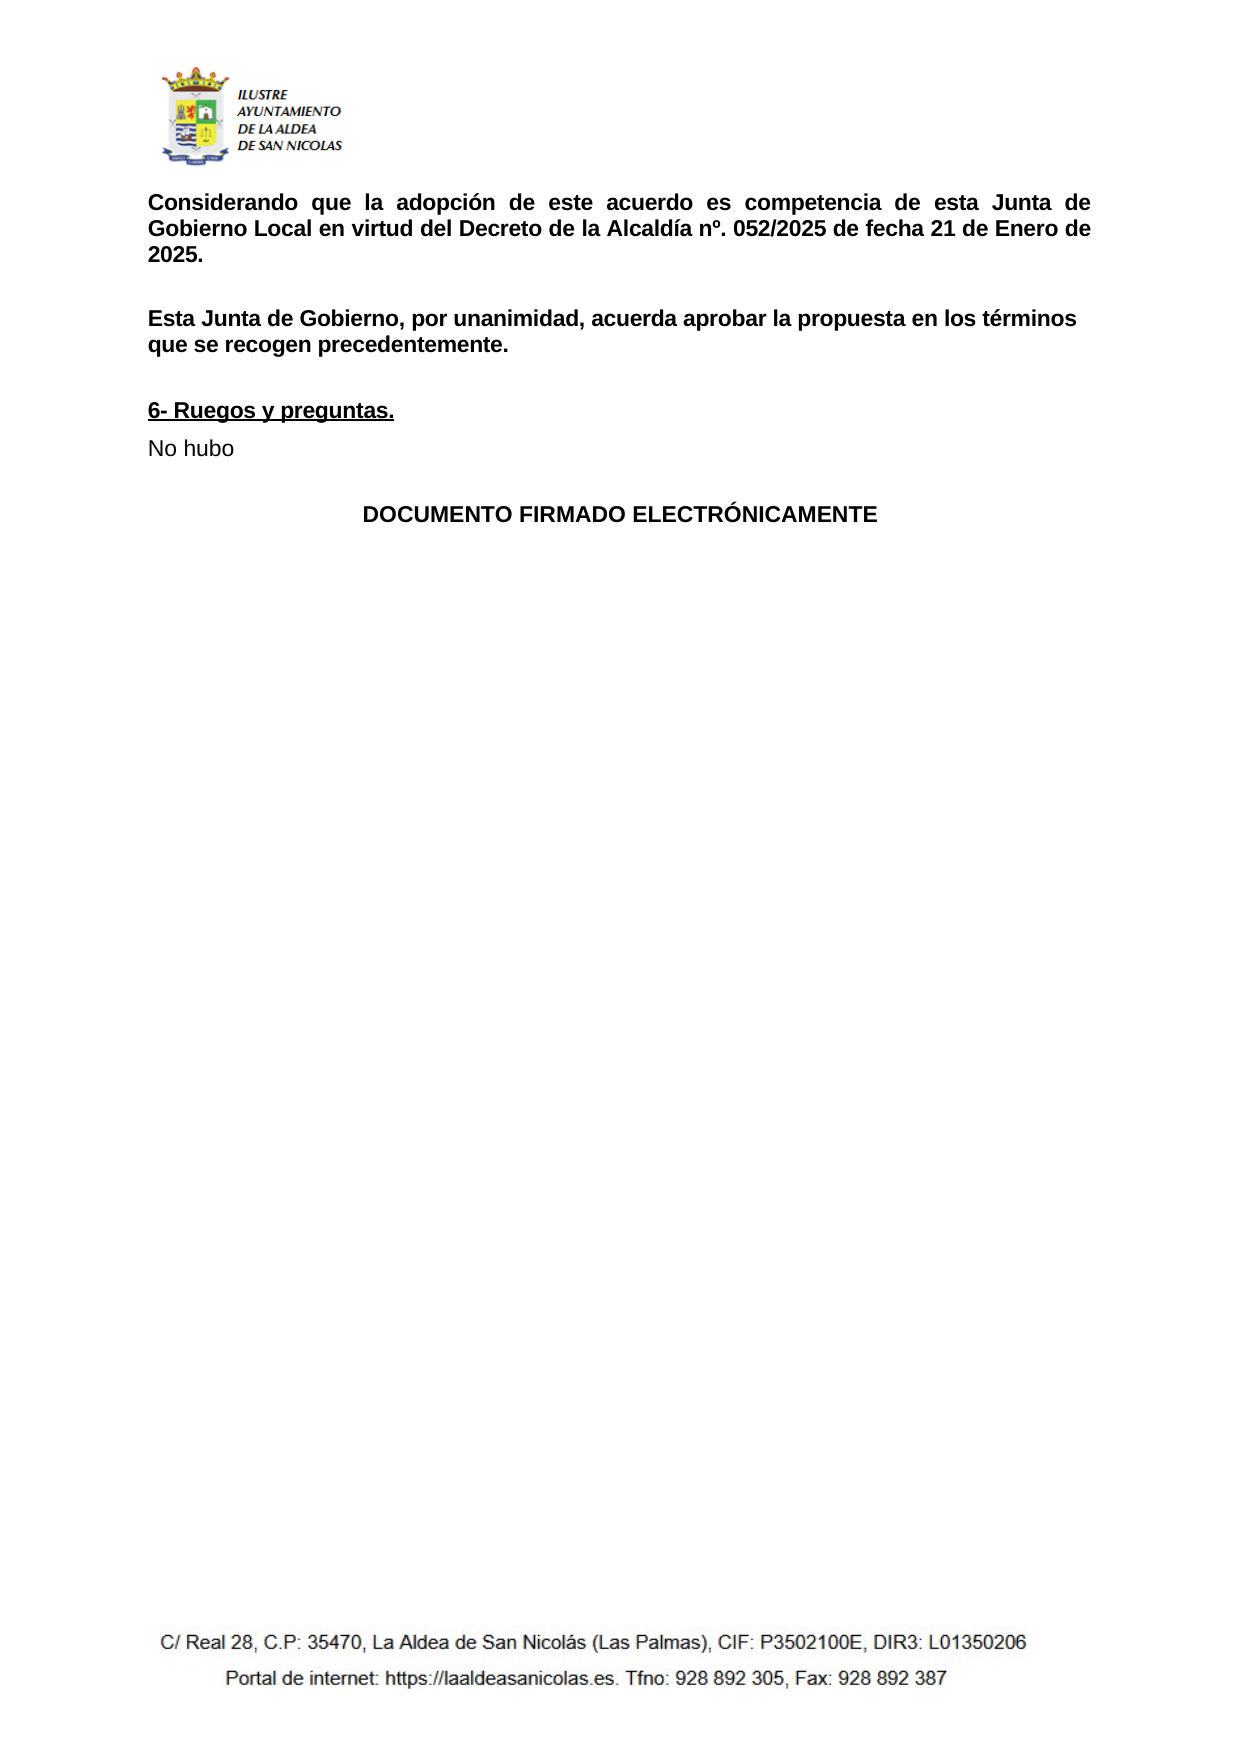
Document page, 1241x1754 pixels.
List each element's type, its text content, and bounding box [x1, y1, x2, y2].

picture [148, 1626, 1034, 1694]
text DOCUMENTO FIRMADO ELECTRÓNICAMENTE [148, 501, 1093, 528]
text No hubo [148, 435, 1093, 462]
text 6- Ruegos y preguntas. [148, 397, 1093, 423]
picture [148, 59, 358, 173]
text Esta Junta de Gobierno, por unanimidad, acuerda aprobar la propuesta en los términos que se recogen precedentemente. [148, 305, 1078, 358]
text Considerando que la adopción de este acuerdo es competencia de esta Junta de Gobierno Local en virtud del Decreto de la Alcaldía nº. 052/2025 de fecha 21 de Enero de 2025. [148, 188, 1093, 267]
